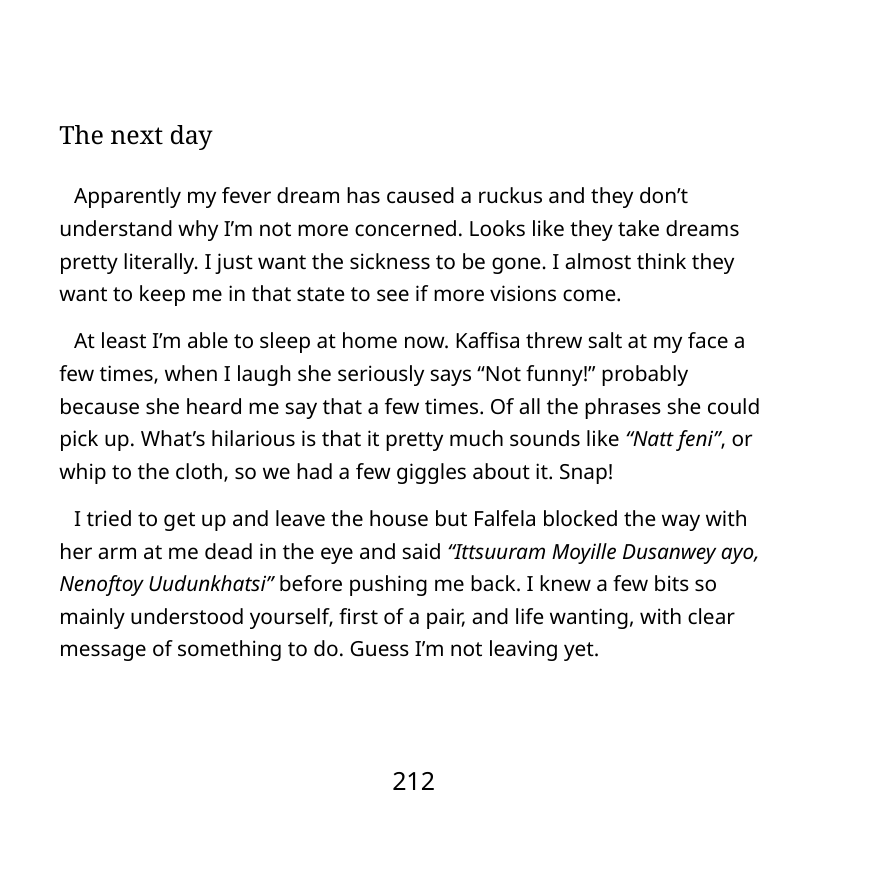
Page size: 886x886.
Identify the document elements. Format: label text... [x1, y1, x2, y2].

text At least I’m able to sleep at home now. Kaffisa threw salt at my face a few times, when I laugh she seriously says “Not funny!” probably because she heard me say that a few times. Of all the phrases she could pick up. What’s hilarious is that it pretty much sounds like “Natt feni”, or whip to the cloth, so we had a few giggles about it. Snap! [59, 327, 768, 485]
subtitle The next day [59, 118, 768, 152]
text Apparently my fever dream has caused a ruckus and they don’t understand why I’m not more concerned. Looks like they take dreams pretty literally. I just want the sickness to be gone. I almost think they want to keep me in that state to see if more visions come. [59, 182, 768, 308]
text I tried to get up and leave the house but Falfela blocked the way with her arm at me dead in the eye and said “Ittsuuram Moyille Dusanwey ayo, Nenoftoy Uudunkhatsi” before pushing me back. I knew a few bits so mainly understood yourself, first of a pair, and life wanting, with clear message of something to do. Guess I’m not leaving yet. [59, 504, 768, 663]
